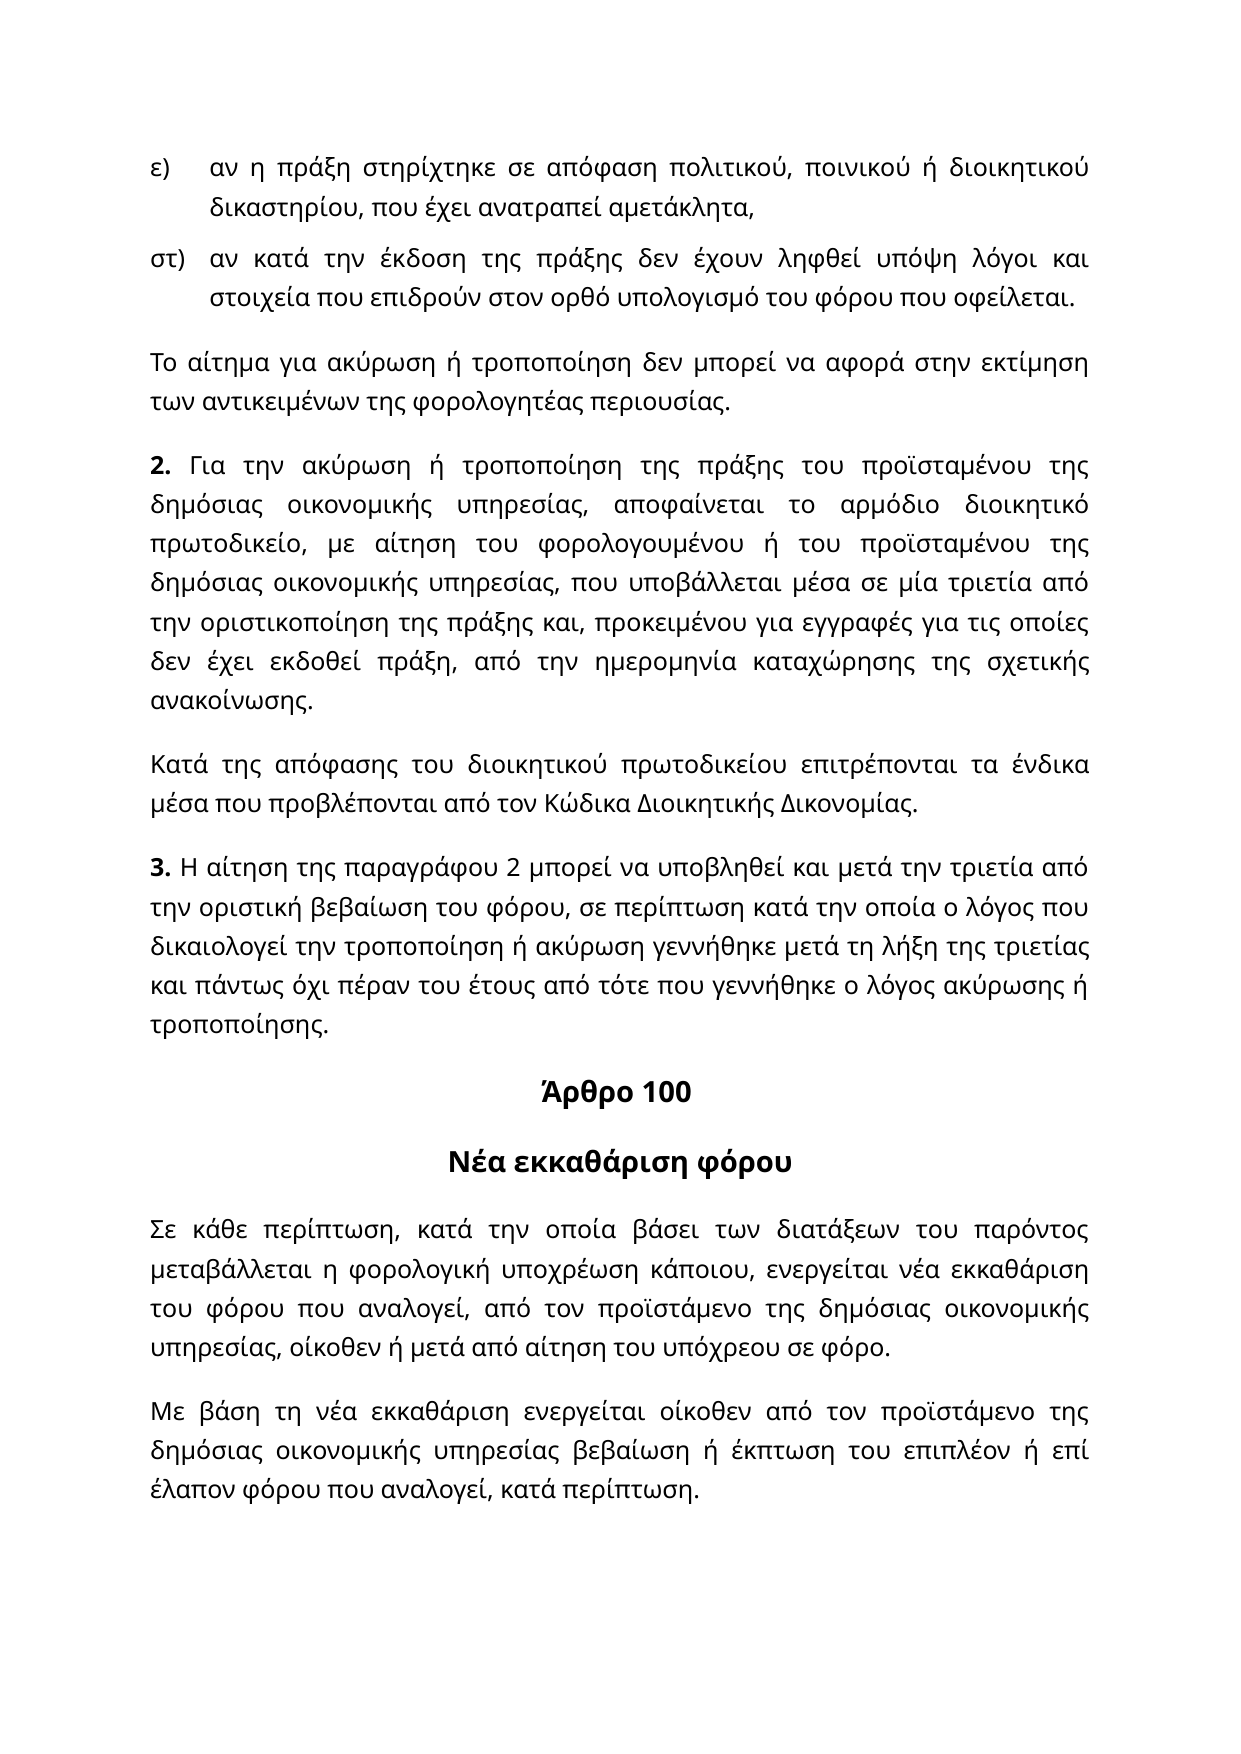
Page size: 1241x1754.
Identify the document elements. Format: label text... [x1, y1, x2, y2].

text Σε κάθε περίπτωση, κατά την οποία βάσει των διατάξεων του παρόντος μεταβάλλεται η φορολογική υποχρέωση κάποιου, ενεργείται νέα εκκαθάριση του φόρου που αναλογεί, από τον προϊστάμενο της δημόσιας οικονομικής υπηρεσίας, οίκοθεν ή μετά από αίτηση του υπόχρεου σε φόρο. [150, 1212, 1090, 1364]
list ε) αν η πράξη στηρίχτηκε σε απόφαση πολιτικού, ποινικού ή διοικητικού δικαστηρίου, που έχει ανατραπεί αμετάκλητα, [150, 150, 1090, 223]
text 2. Για την ακύρωση ή τροποποίηση της πράξης του προϊσταμένου της δημόσιας οικονομικής υπηρεσίας, αποφαίνεται το αρμόδιο διοικητικό πρωτοδικείο, με αίτηση του φορολογουμένου ή του προϊσταμένου της δημόσιας οικονομικής υπηρεσίας, που υποβάλλεται μέσα σε μία τριετία από την οριστικοποίηση της πράξης και, προκειμένου για εγγραφές για τις οποίες δεν έχει εκδοθεί πράξη, από την ημερομηνία καταχώρησης της σχετικής ανακοίνωσης. [150, 447, 1090, 717]
subtitle Άρθρο 100 [150, 1071, 1090, 1111]
text Κατά της απόφασης του διοικητικού πρωτοδικείου επιτρέπονται τα ένδικα μέσα που προβλέπονται από τον Κώδικα Διοικητικής Δικονομίας. [150, 747, 1090, 820]
text Με βάση τη νέα εκκαθάριση ενεργείται οίκοθεν από τον προϊστάμενο της δημόσιας οικονομικής υπηρεσίας βεβαίωση ή έκπτωση του επιπλέον ή επί έλαπον φόρου που αναλογεί, κατά περίπτωση. [150, 1394, 1090, 1506]
text 3. Η αίτηση της παραγράφου 2 μπορεί να υποβληθεί και μετά την τριετία από την οριστική βεβαίωση του φόρου, σε περίπτωση κατά την οποία ο λόγος που δικαιολογεί την τροποποίηση ή ακύρωση γεννήθηκε μετά τη λήξη της τριετίας και πάντως όχι πέραν του έτους από τότε που γεννήθηκε ο λόγος ακύρωσης ή τροποποίησης. [150, 850, 1090, 1041]
subtitle Νέα εκκαθάριση φόρου [150, 1141, 1090, 1181]
text Το αίτημα για ακύρωση ή τροποποίηση δεν μπορεί να αφορά στην εκτίμηση των αντικειμένων της φορολογητέας περιουσίας. [150, 344, 1090, 417]
list στ) αν κατά την έκδοση της πράξης δεν έχουν ληφθεί υπόψη λόγοι και στοιχεία που επιδρούν στον ορθό υπολογισμό του φόρου που οφείλεται. [150, 241, 1090, 314]
